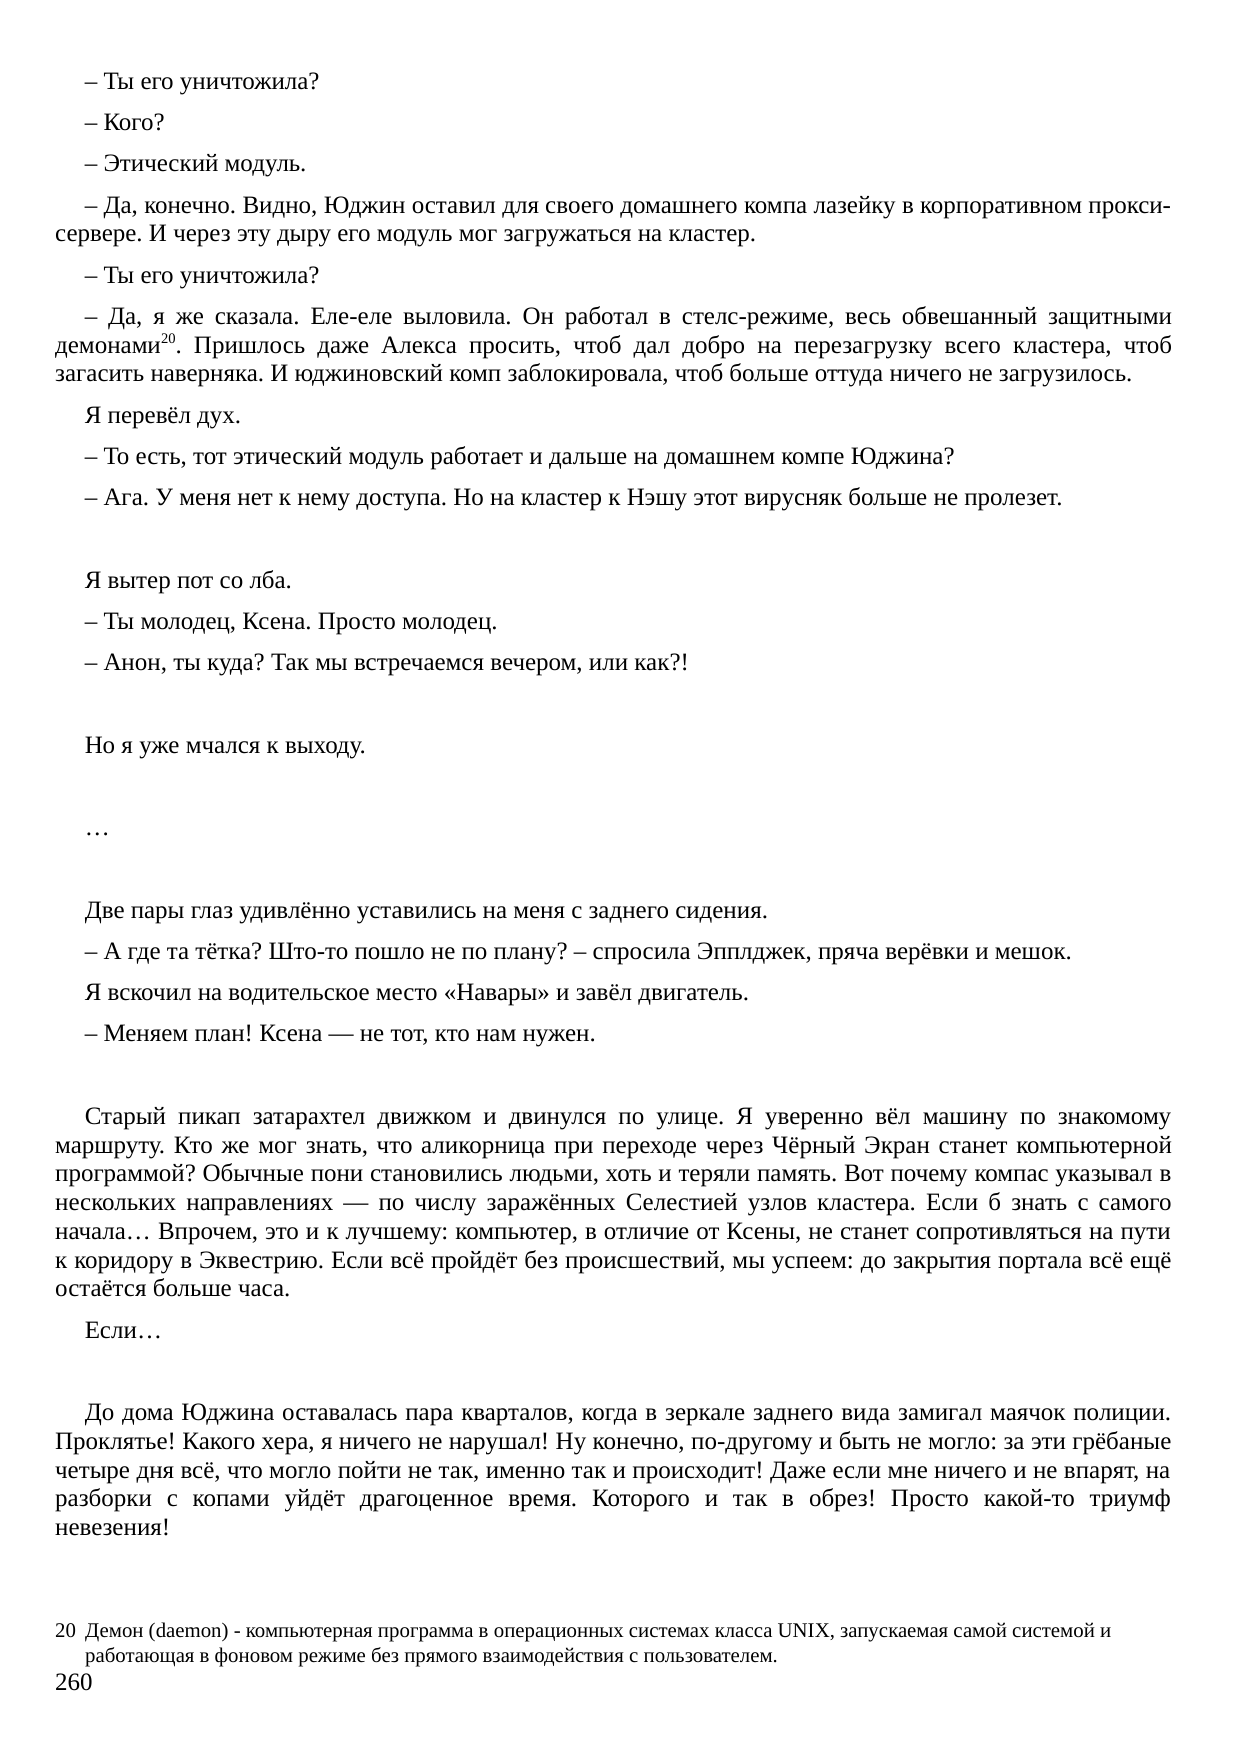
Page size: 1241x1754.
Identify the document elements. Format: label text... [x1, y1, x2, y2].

text Я перевёл дух. [55, 400, 1173, 428]
text – Ты его уничтожила? [55, 66, 1173, 95]
text Я вскочил на водительское место «Навары» и завёл двигатель. [55, 977, 1173, 1006]
text – Да, конечно. Видно, Юджин оставил для своего домашнего компа лазейку в корпоративном прокси-сервере. И через эту дыру его модуль мог загружаться на кластер. [55, 190, 1173, 247]
text Но я уже мчался к выходу. [55, 730, 1173, 758]
text – Ты молодец, Ксена. Просто молодец. [55, 606, 1173, 635]
text … [55, 812, 1173, 841]
text Демон (daemon) - компьютерная программа в операционных системах класса UNIX, запускаемая самой системой и работающая в фоновом режиме без прямого взаимодействия с пользователем. [55, 1618, 1173, 1667]
text – А где та тётка? Што-то пошло не по плану? – спросила Эпплджек, пряча верёвки и мешок. [55, 936, 1173, 965]
text – То есть, тот этический модуль работает и дальше на домашнем компе Юджина? [55, 441, 1173, 470]
text – Ты его уничтожила? [55, 260, 1173, 288]
text – Анон, ты куда? Так мы встречаемся вечером, или как?! [55, 647, 1173, 676]
text – Этический модуль. [55, 148, 1173, 177]
text – Ага. У меня нет к нему доступа. Но на кластер к Нэшу этот вирусняк больше не пролезет. [55, 482, 1173, 511]
text – Да, я же сказала. Еле-еле выловила. Он работал в стелс-режиме, весь обвешанный защитными демонами. Пришлось даже Алекса просить, чтоб дал добро на перезагрузку всего кластера, чтоб загасить наверняка. И юджиновский комп заблокировала, чтоб больше оттуда ничего не загрузилось. [55, 301, 1173, 387]
text – Кого? [55, 107, 1173, 136]
text Старый пикап затарахтел движком и двинулся по улице. Я уверенно вёл машину по знакомому маршруту. Кто же мог знать, что аликорница при переходе через Чёрный Экран станет компьютерной программой? Обычные пони становились людьми, хоть и теряли память. Вот почему компас указывал в нескольких направлениях — по числу заражённых Селестией узлов кластера. Если б знать с самого начала… Впрочем, это и к лучшему: компьютер, в отличие от Ксены, не станет сопротивляться на пути к коридору в Эквестрию. Если всё пройдёт без происшествий, мы успеем: до закрытия портала всё ещё остаётся больше часа. [55, 1101, 1173, 1302]
text До дома Юджина оставалась пара кварталов, когда в зеркале заднего вида замигал маячок полиции. Проклятье! Какого хера, я ничего не нарушал! Ну конечно, по-другому и быть не могло: за эти грёбаные четыре дня всё, что могло пойти не так, именно так и происходит! Даже если мне ничего и не впарят, на разборки с копами уйдёт драгоценное время. Которого и так в обрез! Просто какой-то триумф невезения! [55, 1397, 1173, 1541]
text Если… [55, 1315, 1173, 1343]
text – Меняем план! Ксена — не тот, кто нам нужен. [55, 1018, 1173, 1047]
text Я вытер пот со лба. [55, 565, 1173, 593]
text Две пары глаз удивлённо уставились на меня с заднего сидения. [55, 895, 1173, 923]
